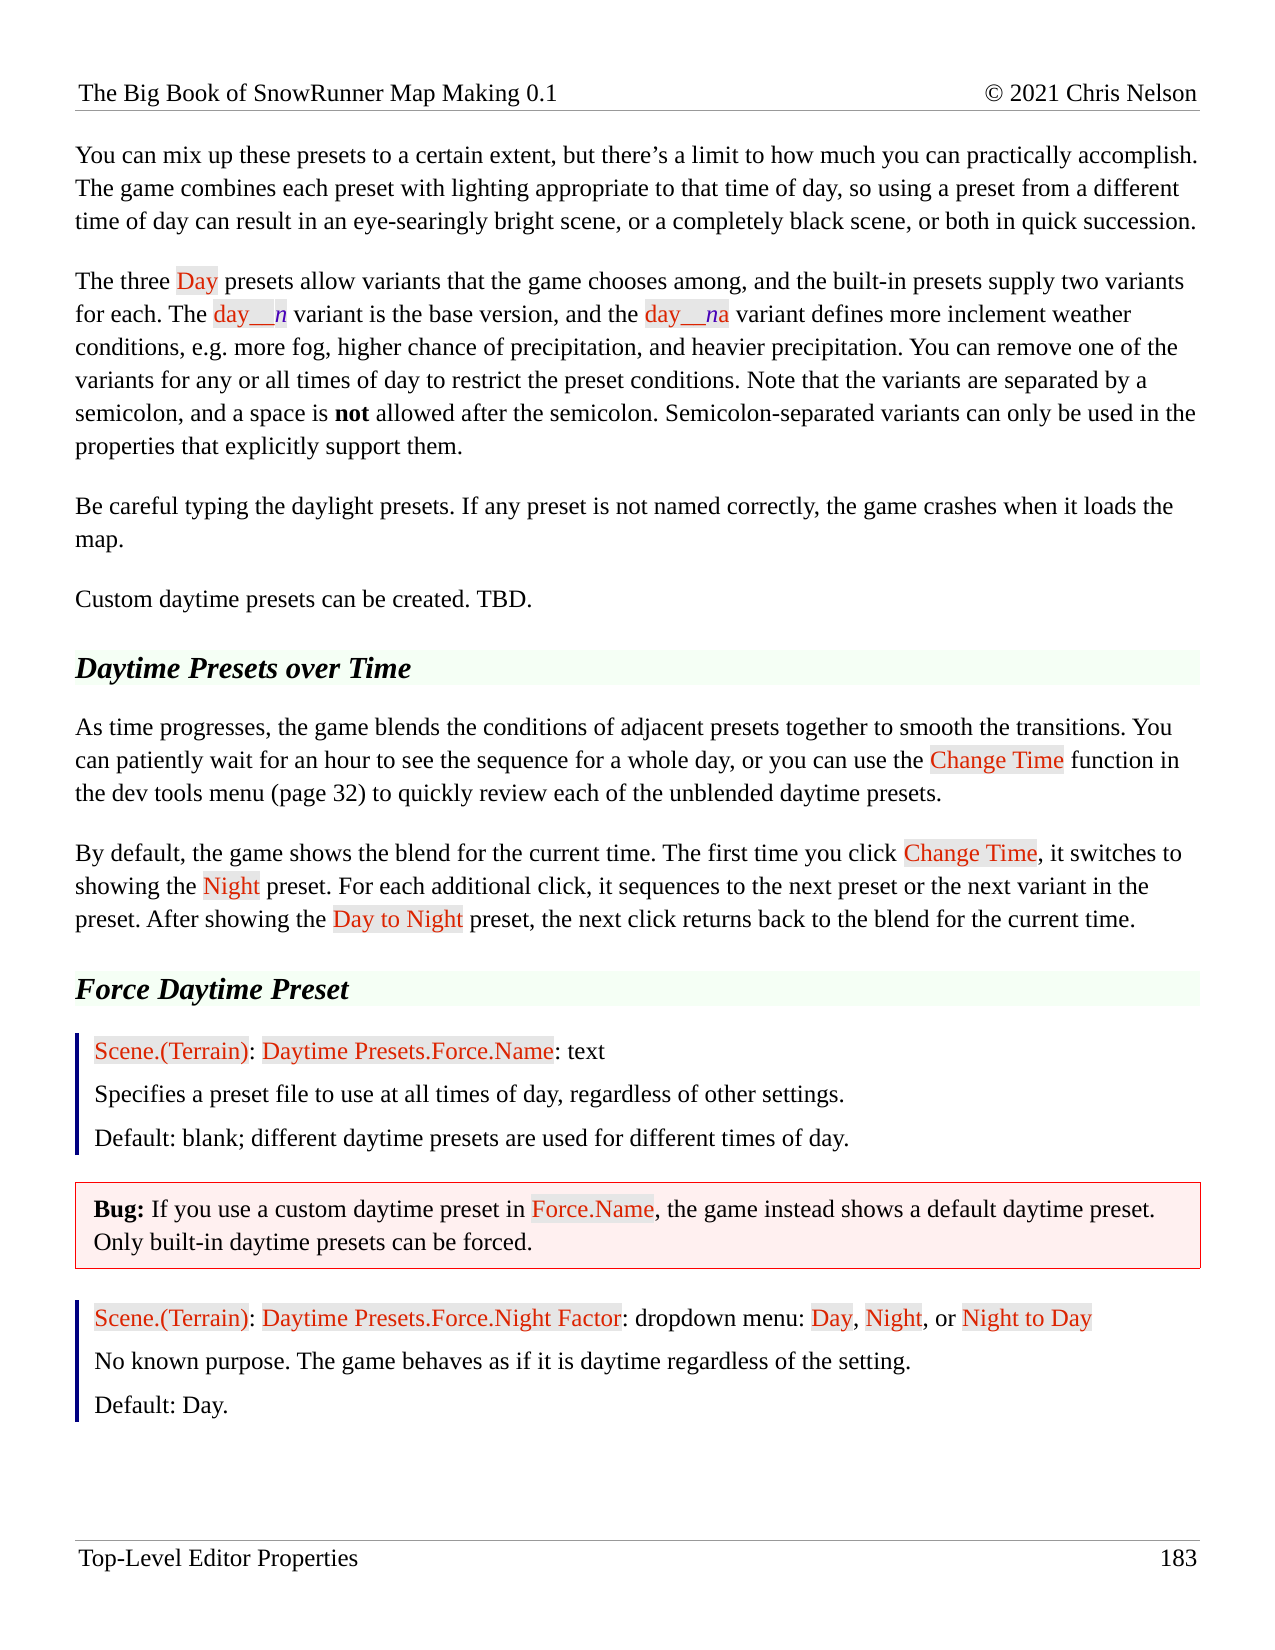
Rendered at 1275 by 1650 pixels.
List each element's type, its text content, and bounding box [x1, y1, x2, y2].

text Default: Day. [79, 1387, 1200, 1422]
text The three Day presets allow variants that the game chooses among, and the built-in presets supply two variants for each. The day__n variant is the base version, and the day__na variant defines more inclement weather conditions, e.g. more fog, higher chance of precipitation, and heavier precipitation. You can remove one of the variants for any or all times of day to restrict the preset conditions. Note that the variants are separated by a semicolon, and a space is not allowed after the semicolon. Semicolon-separated variants can only be used in the properties that explicitly support them. [75, 266, 1200, 460]
text Specifies a preset file to use at all times of day, regardless of other settings. [79, 1077, 1200, 1108]
subtitle Force Daytime Preset [75, 971, 1200, 1006]
text No known purpose. The game behaves as if it is daytime regardless of the setting. [79, 1343, 1200, 1375]
subtitle Daytime Presets over Time [75, 650, 1200, 685]
text Be careful typing the daylight presets. If any preset is not named correctly, the game crashes when it loads the map. [75, 491, 1200, 553]
text Scene.(Terrain): Daytime Presets.Force.Name: text [79, 1033, 1200, 1064]
text By default, the game shows the blend for the current time. The first time you click Change Time, it switches to showing the Night preset. For each additional click, it sequences to the next preset or the next variant in the preset. After showing the Day to Night preset, the next click returns back to the blend for the current time. [75, 838, 1200, 933]
text As time progresses, the game blends the conditions of adjacent presets together to smooth the transitions. You can patiently wait for an hour to see the sequence for a whole day, or you can use the Change Time function in the dev tools menu (page 32) to quickly review each of the unblended daytime presets. [75, 712, 1200, 807]
list If you use a custom daytime preset in Force.Name, the game instead shows a default daytime preset. Only built-in daytime presets can be forced. [76, 1183, 1200, 1268]
text Custom daytime presets can be created. TBD. [75, 584, 1200, 613]
text Scene.(Terrain): Daytime Presets.Force.Night Factor: dropdown menu: Day, Night, or Night to Day [79, 1300, 1200, 1331]
text Default: blank; different daytime presets are used for different times of day. [79, 1120, 1200, 1155]
text You can mix up these presets to a certain extent, but there’s a limit to how much you can practically accomplish. The game combines each preset with lighting appropriate to that time of day, so using a preset from a different time of day can result in an eye-searingly bright scene, or a completely black scene, or both in quick succession. [75, 140, 1200, 235]
